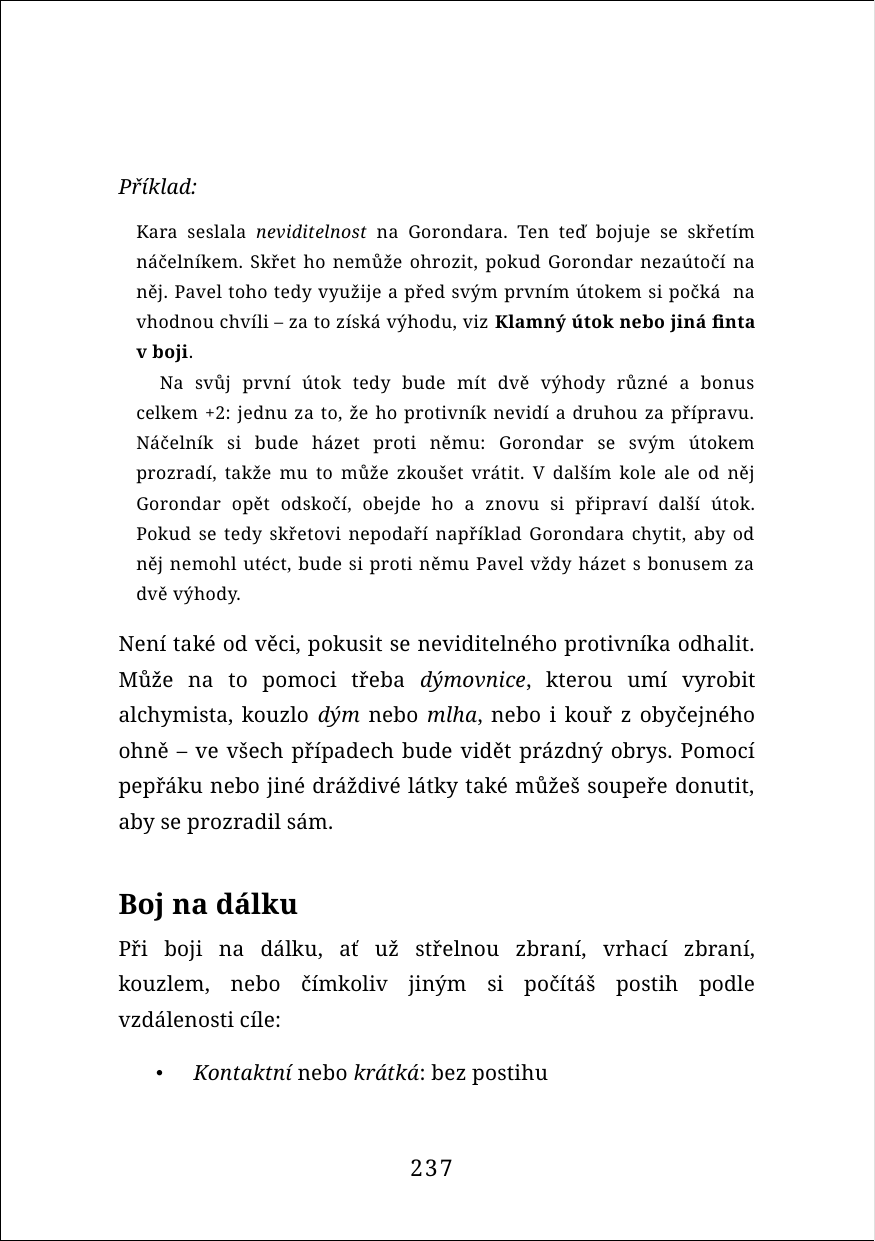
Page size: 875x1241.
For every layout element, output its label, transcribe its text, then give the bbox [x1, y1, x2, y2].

subtitle Boj na dálku [118, 884, 756, 922]
text Při boji na dálku, ať už střelnou zbraní, vrhací zbraní, kouzlem, nebo čímkoliv jiným si počítáš postih podle vzdálenosti cíle: [118, 934, 756, 1033]
text Kara seslala neviditelnost na Gorondara. Ten teď bojuje se skřetím náčelníkem. Skřet ho nemůže ohrozit, pokud Gorondar nezaútočí na něj. Pavel toho tedy využije a před svým prvním útokem si počká na vhodnou chvíli – za to získá výhodu, viz Klamný útok nebo jiná finta v boji. Na svůj první útok tedy bude mít dvě výhody různé a bonus celkem +2: jednu za to, že ho protivník nevidí a druhou za přípravu. Náčelník si bude házet proti němu: Gorondar se svým útokem prozradí, takže mu to může zkoušet vrátit. V dalším kole ale od něj Gorondar opět odskočí, obejde ho a znovu si připraví další útok. Pokud se tedy skřetovi nepodaří například Gorondara chytit, aby od něj nemohl utéct, bude si proti němu Pavel vždy házet s bonusem za dvě výhody. [136, 219, 756, 606]
text Příklad: [118, 172, 756, 200]
list Kontaktní nebo krátká: bez postihu [156, 1058, 756, 1087]
text Není také od věci, pokusit se neviditelného protivníka odhalit. Může na to pomoci třeba dýmovnice, kterou umí vyrobit alchymista, kouzlo dým nebo mlha, nebo i kouř z obyčejného ohně – ve všech případech bude vidět prázdný obrys. Pomocí pepřáku nebo jiné dráždivé látky také můžeš soupeře donutit, aby se prozradil sám. [118, 629, 756, 836]
